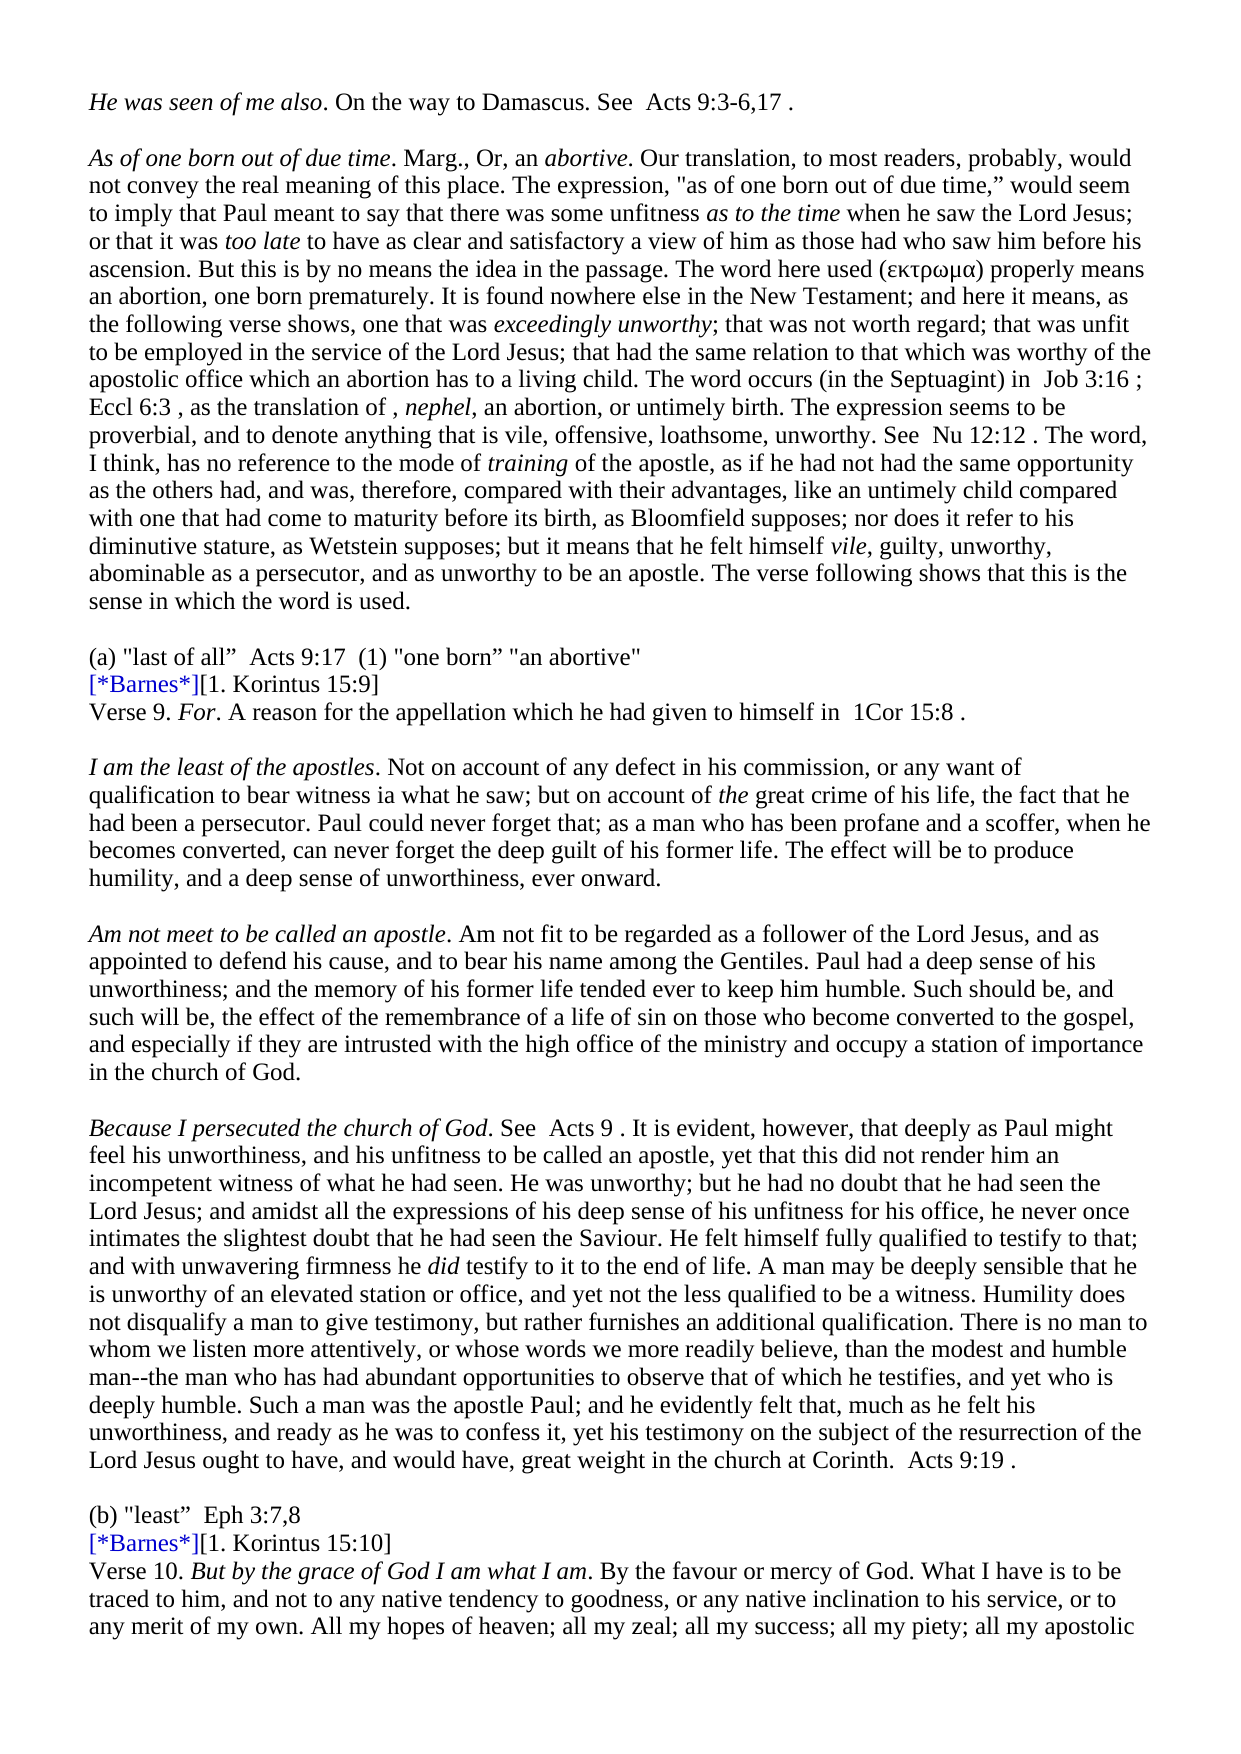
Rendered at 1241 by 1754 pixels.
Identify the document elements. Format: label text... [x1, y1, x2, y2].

text He was seen of me also. On the way to Damascus. See Acts 9:3-6,17 . As of one born out of due time. Marg., Or, an abortive. Our translation, to most readers, probably, would not convey the real meaning of this place. The expression, "as of one born out of due time,” would seem to imply that Paul meant to say that there was some unfitness as to the time when he saw the Lord Jesus; or that it was too late to have as clear and satisfactory a view of him as those had who saw him before his ascension. But this is by no means the idea in the passage. The word here used (εκτρωμα) properly means an abortion, one born prematurely. It is found nowhere else in the New Testament; and here it means, as the following verse shows, one that was exceedingly unworthy; that was not worth regard; that was unfit to be employed in the service of the Lord Jesus; that had the same relation to that which was worthy of the apostolic office which an abortion has to a living child. The word occurs (in the Septuagint) in Job 3:16 ; Eccl 6:3 , as the translation of , nephel, an abortion, or untimely birth. The expression seems to be proverbial, and to denote anything that is vile, offensive, loathsome, unworthy. See Nu 12:12 . The word, I think, has no reference to the mode of training of the apostle, as if he had not had the same opportunity as the others had, and was, therefore, compared with their advantages, like an untimely child compared with one that had come to maturity before its birth, as Bloomfield supposes; nor does it refer to his diminutive stature, as Wetstein supposes; but it means that he felt himself vile, guilty, unworthy, abominable as a persecutor, and as unworthy to be an apostle. The verse following shows that this is the sense in which the word is used. (a) "last of all” Acts 9:17 (1) "one born” "an abortive" [88, 88, 1152, 670]
text [*Barnes*][1. Korintus 15:9] Verse 9. For. A reason for the appellation which he had given to himself in 1Cor 15:8 . I am the least of the apostles. Not on account of any defect in his commission, or any want of qualification to bear witness ia what he saw; but on account of the great crime of his life, the fact that he had been a persecutor. Paul could never forget that; as a man who has been profane and a scoffer, when he becomes converted, can never forget the deep guilt of his former life. The effect will be to produce humility, and a deep sense of unworthiness, ever onward. Am not meet to be called an apostle. Am not fit to be regarded as a follower of the Lord Jesus, and as appointed to defend his cause, and to bear his name among the Gentiles. Paul had a deep sense of his unworthiness; and the memory of his former life tended ever to keep him humble. Such should be, and such will be, the effect of the remembrance of a life of sin on those who become converted to the gospel, and especially if they are intrusted with the high office of the ministry and occupy a station of importance in the church of God. Because I persecuted the church of God. See Acts 9 . It is evident, however, that deeply as Paul might feel his unworthiness, and his unfitness to be called an apostle, yet that this did not render him an incompetent witness of what he had seen. He was unworthy; but he had no doubt that he had seen the Lord Jesus; and amidst all the expressions of his deep sense of his unfitness for his office, he never once intimates the slightest doubt that he had seen the Saviour. He felt himself fully qualified to testify to that; and with unwavering firmness he did testify to it to the end of life. A man may be deeply sensible that he is unworthy of an elevated station or office, and yet not the less qualified to be a witness. Humility does not disqualify a man to give testimony, but rather furnishes an additional qualification. There is no man to whom we listen more attentively, or whose words we more readily believe, than the modest and humble man--the man who has had abundant opportunities to observe that of which he testifies, and yet who is deeply humble. Such a man was the apostle Paul; and he evidently felt that, much as he felt his unworthiness, and ready as he was to confess it, yet his testimony on the subject of the resurrection of the Lord Jesus ought to have, and would have, great weight in the church at Corinth. Acts 9:19 . (b) "least” Eph 3:7,8 [88, 670, 1152, 1529]
text [*Barnes*][1. Korintus 15:10] Verse 10. But by the grace of God I am what I am. By the favour or mercy of God. What I have is to be traced to him, and not to any native tendency to goodness, or any native inclination to his service, or to any merit of my own. All my hopes of heaven; all my zeal; all my success; all my piety; all my apostolic [88, 1529, 1152, 1640]
